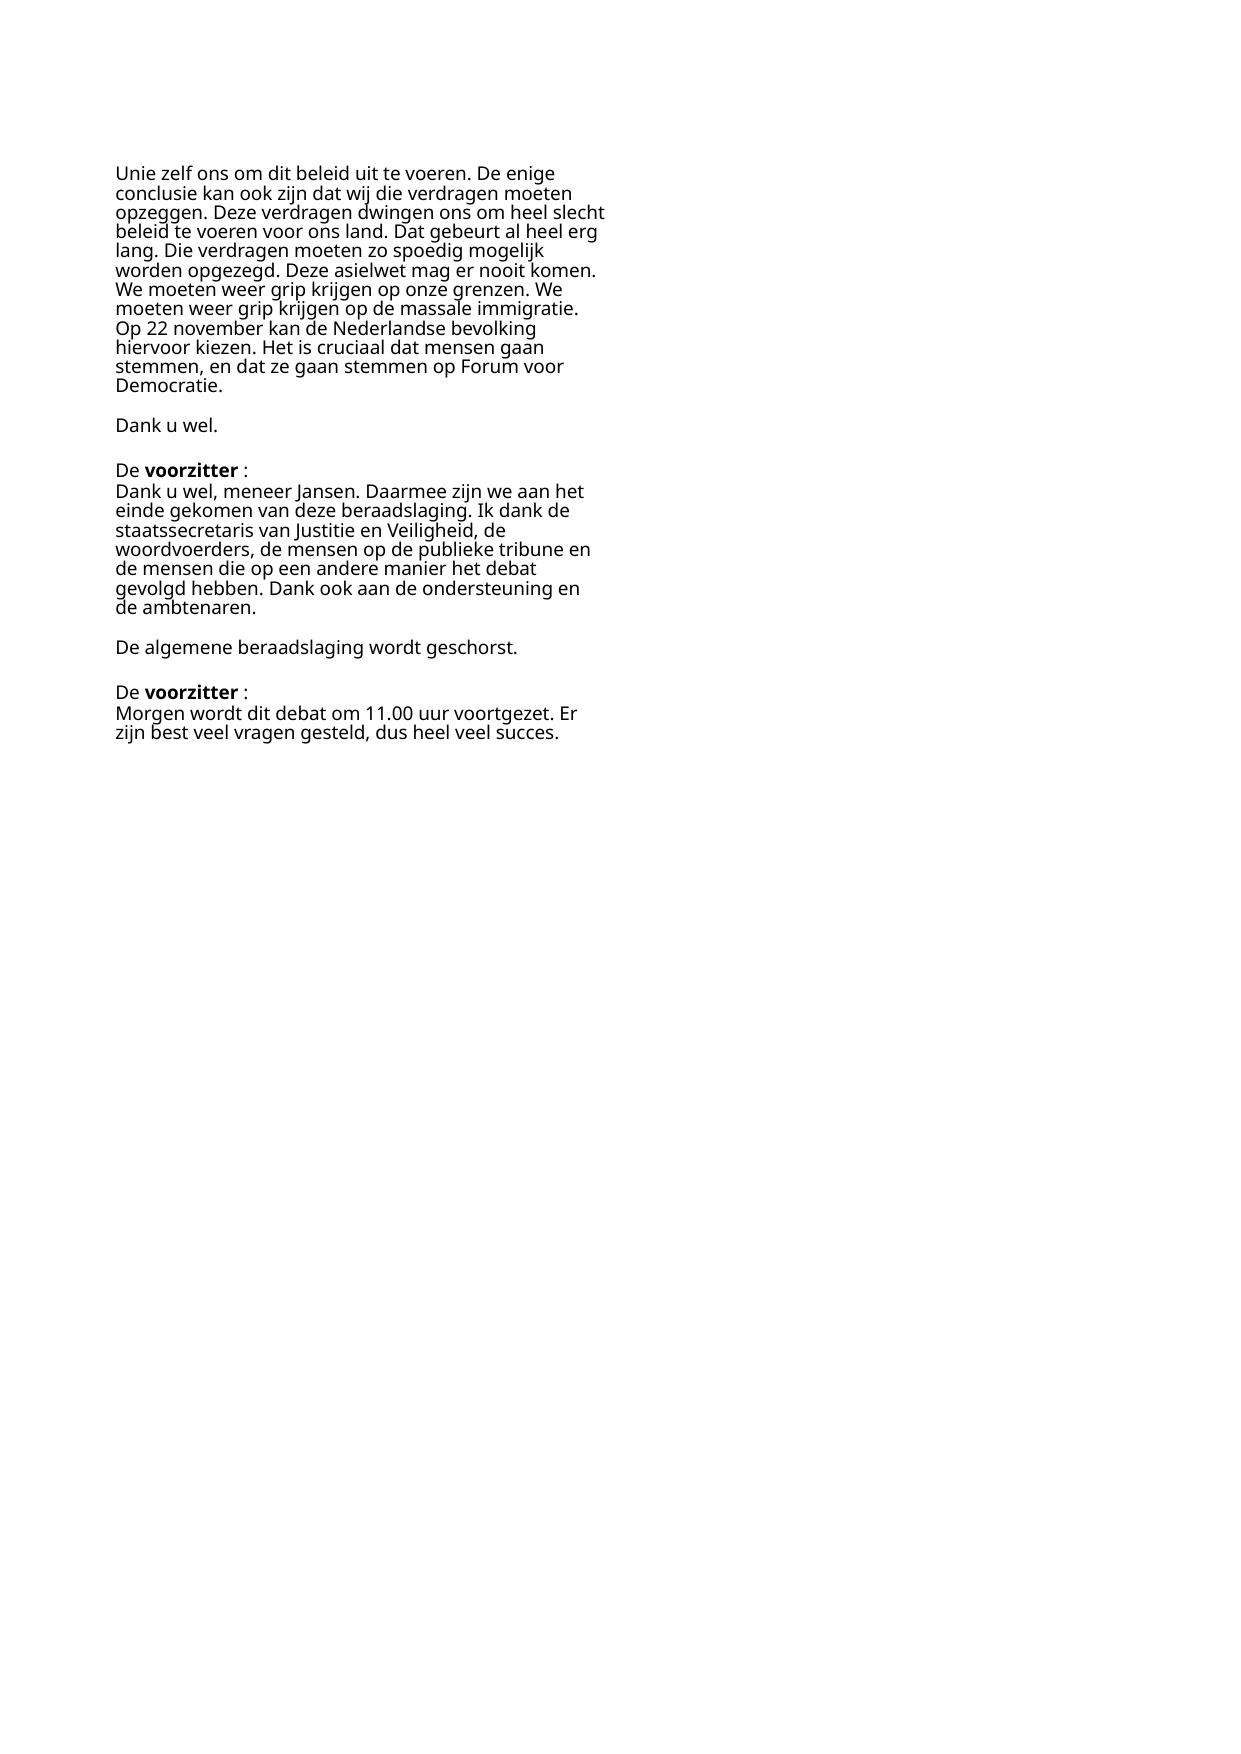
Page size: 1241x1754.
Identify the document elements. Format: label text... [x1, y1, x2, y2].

text De voorzitter : [115, 457, 605, 483]
text Morgen wordt dit debat om 11.00 uur voortgezet. Er zijn best veel vragen gesteld, dus heel veel succes. [115, 705, 605, 743]
text De algemene beraadslaging wordt geschorst. [115, 639, 605, 658]
text Unie zelf ons om dit beleid uit te voeren. De enige conclusie kan ook zijn dat wij die verdragen moeten opzeggen. Deze verdragen dwingen ons om heel slecht beleid te voeren voor ons land. Dat gebeurt al heel erg lang. Die verdragen moeten zo spoedig mogelijk worden opgezegd. Deze asielwet mag er nooit komen. We moeten weer grip krijgen op onze grenzen. We moeten weer grip krijgen op de massale immigratie. Op 22 november kan de Nederlandse bevolking hiervoor kiezen. Het is cruciaal dat mensen gaan stemmen, en dat ze gaan stemmen op Forum voor Democratie. [115, 165, 605, 397]
text De voorzitter : [115, 679, 605, 705]
text Dank u wel. [115, 417, 605, 437]
text Dank u wel, meneer Jansen. Daarmee zijn we aan het einde gekomen van deze beraadslaging. Ik dank de staatssecretaris van Justitie en Veiligheid, de woordvoerders, de mensen op de publieke tribune en de mensen die op een andere manier het debat gevolgd hebben. Dank ook aan de ondersteuning en de ambtenaren. [115, 483, 605, 618]
